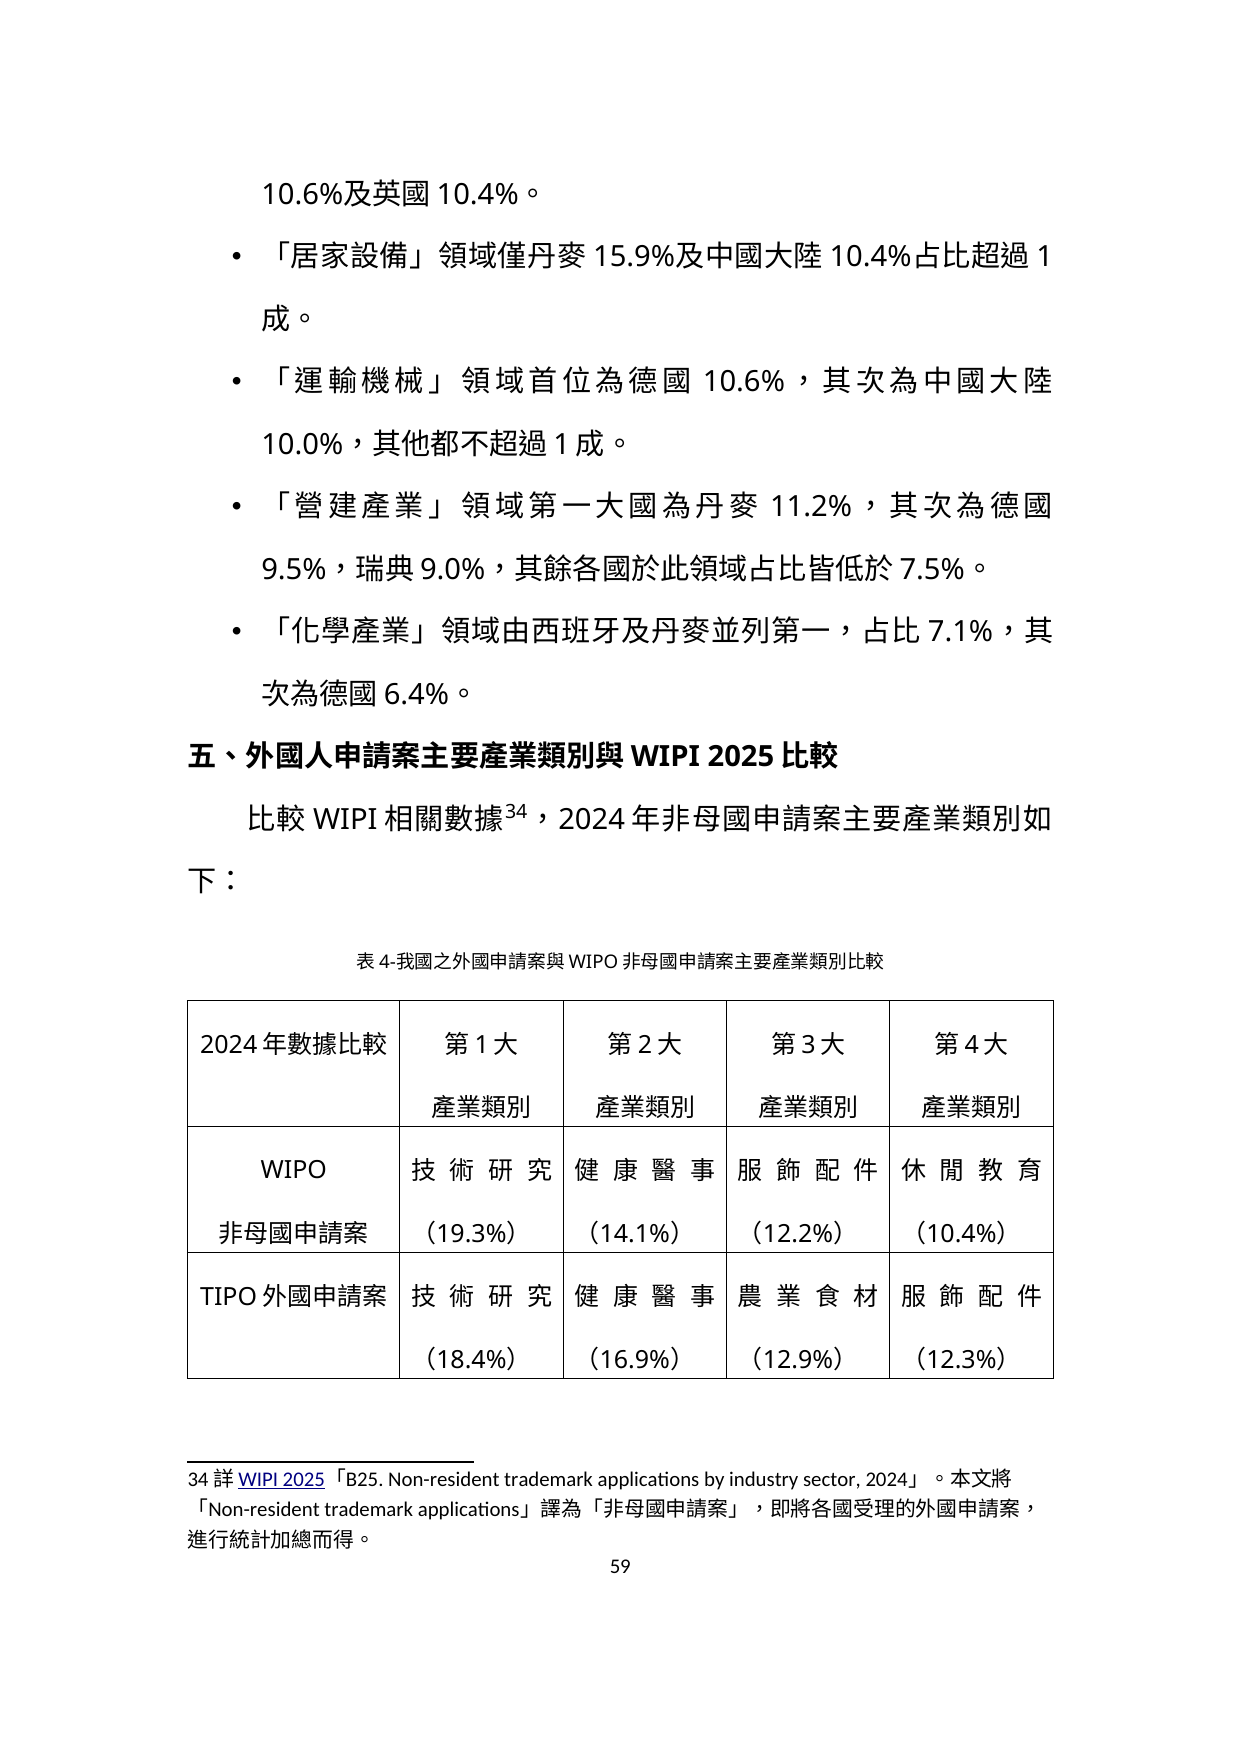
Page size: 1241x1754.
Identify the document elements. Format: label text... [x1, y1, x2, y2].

text 詳WIPI 2025「B25. Non-resident trademark applications by industry sector, 2024」。本文將「Non-resident trademark applications」譯為「非母國申請案」，即將各國受理的外國申請案，進行統計加總而得。 [187, 1462, 1053, 1553]
table_header 2024年數據比較 [188, 1001, 399, 1126]
table_cell 休閒教育（10.4%） [890, 1127, 1053, 1252]
table_header 第3大 產業類別 [727, 1001, 889, 1126]
table_header 第1大 產業類別 [400, 1001, 563, 1126]
table_cell 健康醫事（16.9%） [564, 1253, 726, 1378]
table_cell 農業食材（12.9%） [727, 1253, 889, 1378]
list 「居家設備」領域僅丹麥15.9%及中國大陸10.4%占比超過1成。 [232, 212, 1053, 337]
table_header 第2大 產業類別 [564, 1001, 726, 1126]
text 表 4-我國之外國申請案與WIPO非母國申請案主要產業類別比較 [187, 919, 1053, 981]
table_cell 技術研究（19.3%） [400, 1127, 563, 1252]
list 10.6%及英國10.4%。 [232, 150, 1053, 212]
text 比較WIPI相關數據，2024年非母國申請案主要產業類別如下： [187, 775, 1053, 900]
table_header 第4大 產業類別 [890, 1001, 1053, 1126]
list 「運輸機械」領域首位為德國10.6%，其次為中國大陸10.0%，其他都不超過1成。 [232, 337, 1053, 462]
table_cell TIPO外國申請案 [188, 1253, 399, 1378]
table_cell WIPO 非母國申請案 [188, 1127, 399, 1252]
table_cell 技術研究（18.4%） [400, 1253, 563, 1378]
list 「營建產業」領域第一大國為丹麥11.2%，其次為德國9.5%，瑞典9.0%，其餘各國於此領域占比皆低於7.5%。 [232, 462, 1053, 587]
list 「化學產業」領域由西班牙及丹麥並列第一，占比7.1%，其次為德國6.4%。 [232, 587, 1053, 712]
table_cell 健康醫事（14.1%） [564, 1127, 726, 1252]
subtitle 五、外國人申請案主要產業類別與WIPI 2025比較 [187, 712, 1053, 775]
table_cell 服飾配件（12.2%） [727, 1127, 889, 1252]
table_cell 服飾配件（12.3%） [890, 1253, 1053, 1378]
